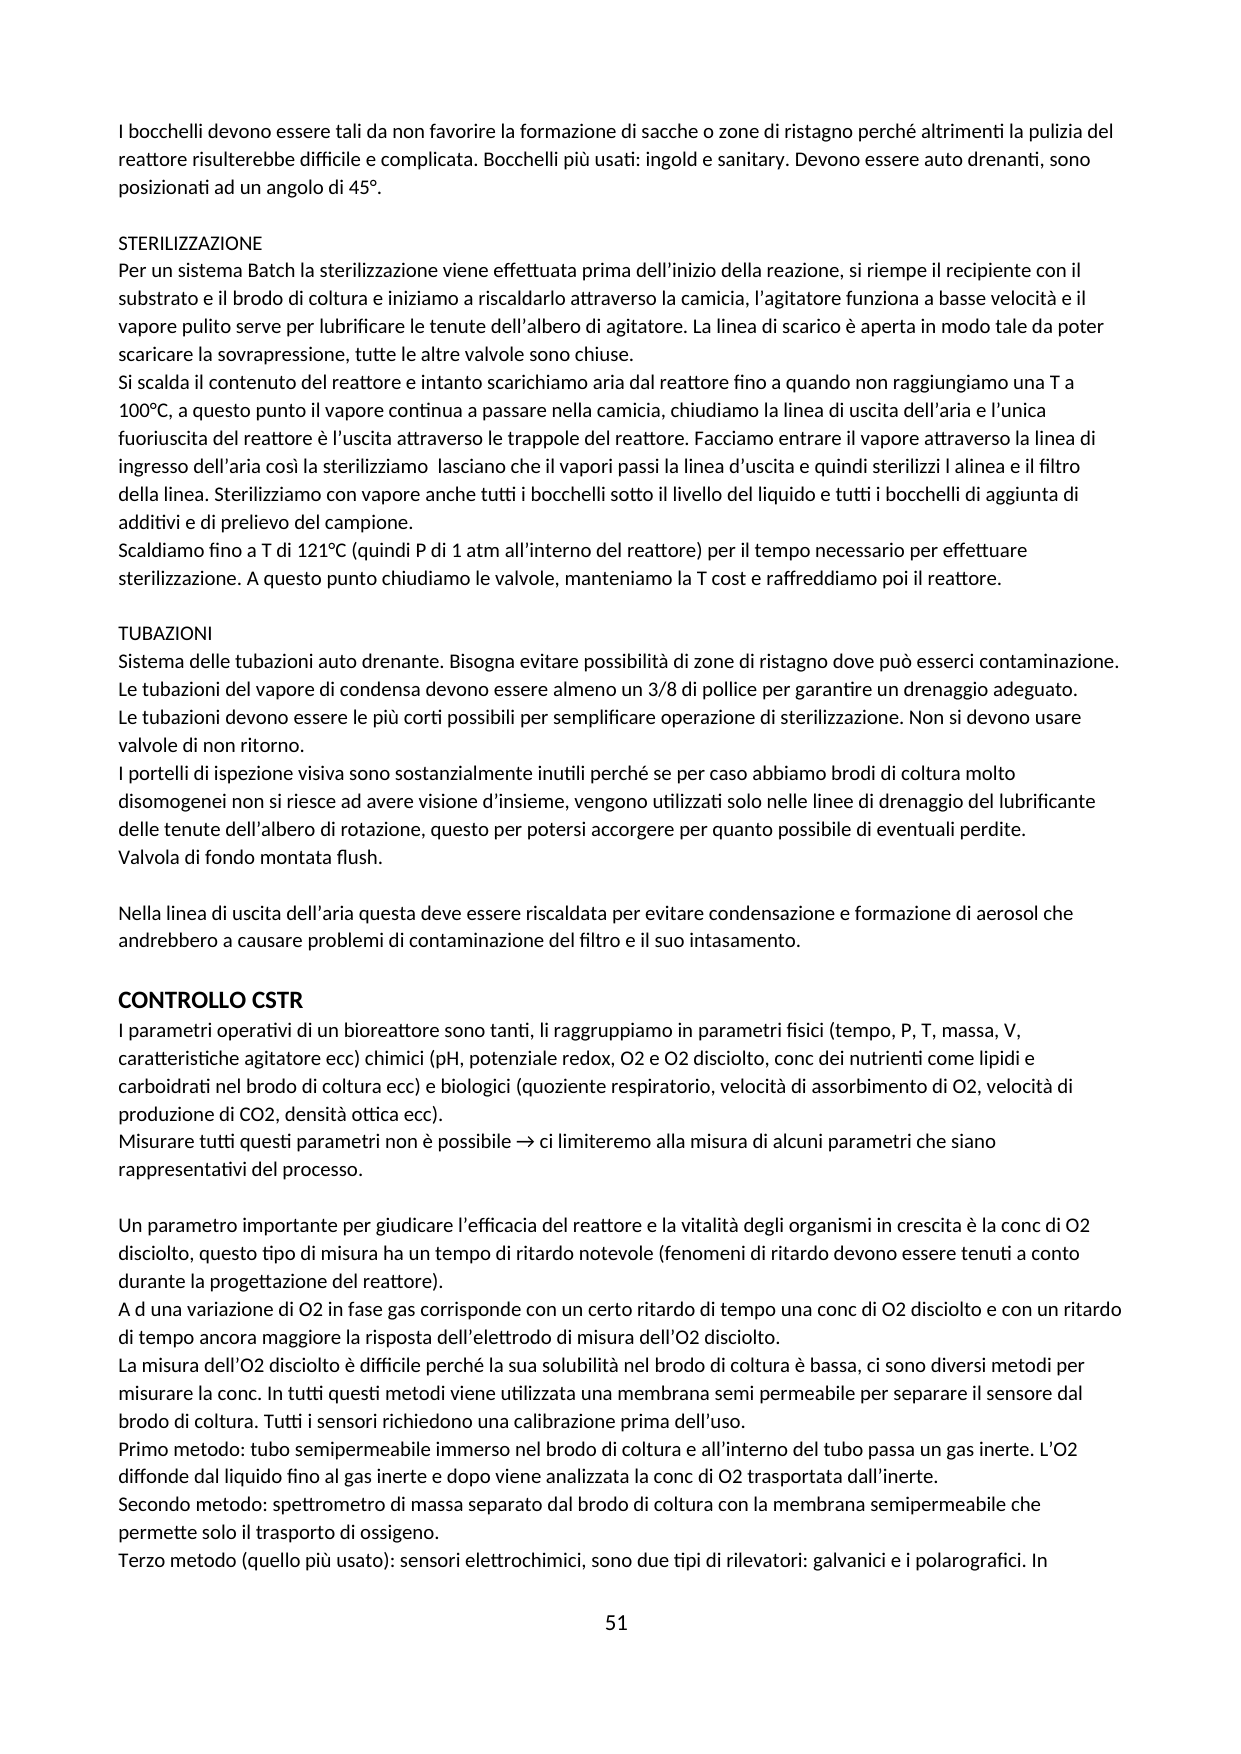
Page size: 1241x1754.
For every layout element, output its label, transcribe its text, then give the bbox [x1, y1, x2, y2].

text I portelli di ispezione visiva sono sostanzialmente inutili perché se per caso abbiamo brodi di coltura molto disomogenei non si riesce ad avere visione d’insieme, vengono utilizzati solo nelle linee di drenaggio del lubrificante delle tenute dell’albero di rotazione, questo per potersi accorgere per quanto possibile di eventuali perdite. Valvola di fondo montata flush. Nella linea di uscita dell’aria questa deve essere riscaldata per evitare condensazione e formazione di aerosol che andrebbero a causare problemi di contaminazione del filtro e il suo intasamento. CONTROLLO CSTR I parametri operativi di un bioreattore sono tanti, li raggruppiamo in parametri fisici (tempo, P, T, massa, V, caratteristiche agitatore ecc) chimici (pH, potenziale redox, O2 e O2 disciolto, conc dei nutrienti come lipidi e carboidrati nel brodo di coltura ecc) e biologici (quoziente respiratorio, velocità di assorbimento di O2, velocità di produzione di CO2, densità ottica ecc). Misurare tutti questi parametri non è possibile → ci limiteremo alla misura di alcuni parametri che siano rappresentativi del processo. Un parametro importante per giudicare l’efficacia del reattore e la vitalità degli organismi in crescita è la conc di O2 disciolto, questo tipo di misura ha un tempo di ritardo notevole (fenomeni di ritardo devono essere tenuti a conto durante la progettazione del reattore). A d una variazione di O2 in fase gas corrisponde con un certo ritardo di tempo una conc di O2 disciolto e con un ritardo di tempo ancora maggiore la risposta dell’elettrodo di misura dell’O2 disciolto. La misura dell’O2 disciolto è difficile perché la sua solubilità nel brodo di coltura è bassa, ci sono diversi metodi per misurare la conc. In tutti questi metodi viene utilizzata una membrana semi permeabile per separare il sensore dal brodo di coltura. Tutti i sensori richiedono una calibrazione prima dell’uso. Primo metodo: tubo semipermeabile immerso nel brodo di coltura e all’interno del tubo passa un gas inerte. L’O2 diffonde dal liquido fino al gas inerte e dopo viene analizzata la conc di O2 trasportata dall’inerte. Secondo metodo: spettrometro di massa separato dal brodo di coltura con la membrana semipermeabile che permette solo il trasporto di ossigeno. Terzo metodo (quello più usato): sensori elettrochimici, sono due tipi di rilevatori: galvanici e i polarografici. In [118, 760, 1124, 1573]
text I bocchelli devono essere tali da non favorire la formazione di sacche o zone di ristagno perché altrimenti la pulizia del reattore risulterebbe difficile e complicata. Bocchelli più usati: ingold e sanitary. Devono essere auto drenanti, sono posizionati ad un angolo di 45°. STERILIZZAZIONE Per un sistema Batch la sterilizzazione viene effettuata prima dell’inizio della reazione, si riempe il recipiente con il substrato e il brodo di coltura e iniziamo a riscaldarlo attraverso la camicia, l’agitatore funziona a basse velocità e il vapore pulito serve per lubrificare le tenute dell’albero di agitatore. La linea di scarico è aperta in modo tale da poter scaricare la sovrapressione, tutte le altre valvole sono chiuse. Si scalda il contenuto del reattore e intanto scarichiamo aria dal reattore fino a quando non raggiungiamo una T a 100°C, a questo punto il vapore continua a passare nella camicia, chiudiamo la linea di uscita dell’aria e l’unica fuoriuscita del reattore è l’uscita attraverso le trappole del reattore. Facciamo entrare il vapore attraverso la linea di ingresso dell’aria così la sterilizziamo lasciano che il vapori passi la linea d’uscita e quindi sterilizzi l alinea e il filtro della linea. Sterilizziamo con vapore anche tutti i bocchelli sotto il livello del liquido e tutti i bocchelli di aggiunta di additivi e di prelievo del campione. Scaldiamo fino a T di 121°C (quindi P di 1 atm all’interno del reattore) per il tempo necessario per effettuare sterilizzazione. A questo punto chiudiamo le valvole, manteniamo la T cost e raffreddiamo poi il reattore. TUBAZIONI Sistema delle tubazioni auto drenante. Bisogna evitare possibilità di zone di ristagno dove può esserci contaminazione. Le tubazioni del vapore di condensa devono essere almeno un 3/8 di pollice per garantire un drenaggio adeguato. Le tubazioni devono essere le più corti possibili per semplificare operazione di sterilizzazione. Non si devono usare valvole di non ritorno. [118, 118, 1124, 758]
